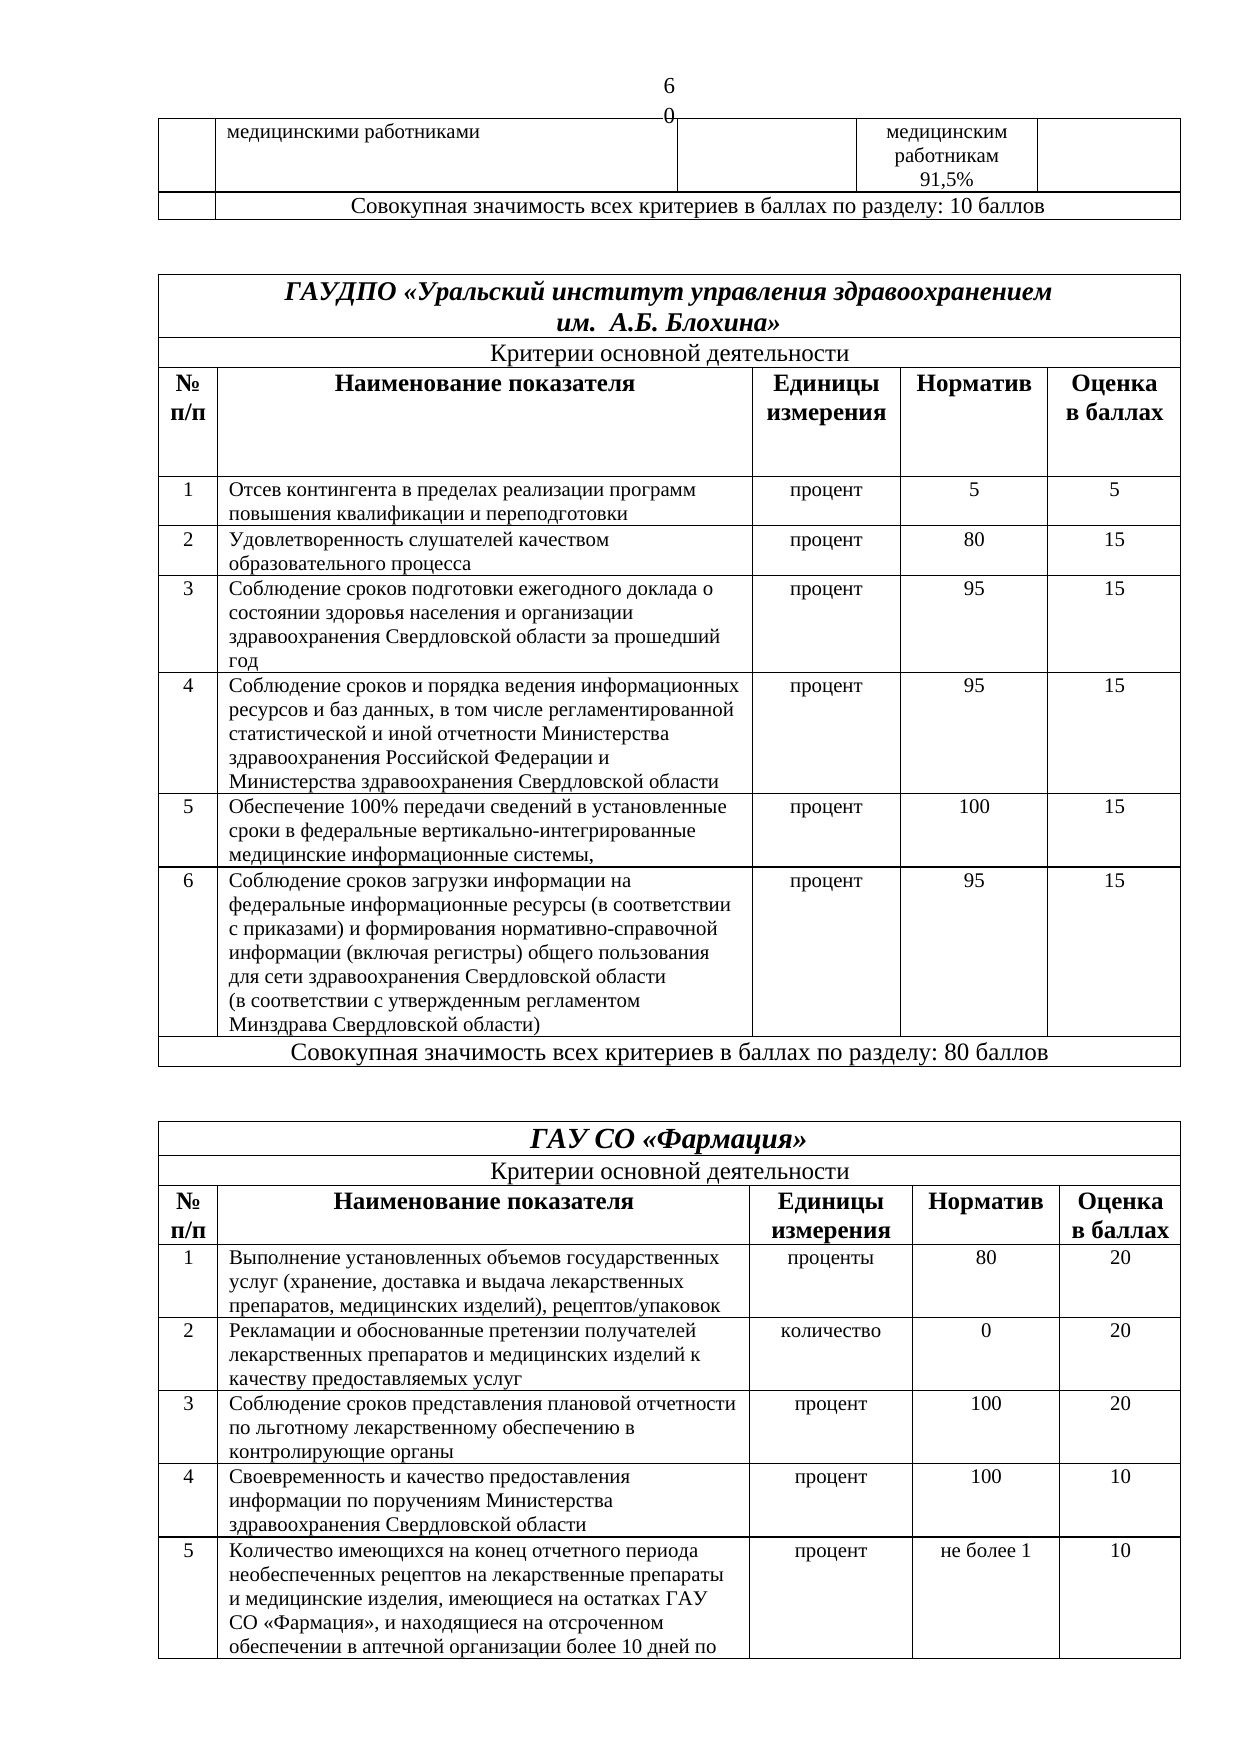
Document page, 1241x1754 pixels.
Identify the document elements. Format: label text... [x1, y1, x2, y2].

table_cell Выполнение установленных объемов государственных услуг (хранение, доставка и выдача лекарственных препаратов, медицинских изделий), рецептов/упаковок [218, 1245, 749, 1317]
table_cell 95 [901, 673, 1047, 793]
table_cell 5 [159, 1538, 217, 1658]
table_cell Оценка в баллах [1060, 1186, 1180, 1243]
table_cell 3 [159, 1391, 217, 1463]
table_cell процент [750, 1464, 912, 1536]
table_cell № п/п [159, 1186, 217, 1243]
table_cell Критерии основной деятельности [159, 338, 1180, 367]
table_cell № п/п [159, 368, 217, 476]
table_cell 100 [913, 1391, 1059, 1463]
table_cell 15 [1048, 673, 1180, 793]
table_cell [678, 119, 856, 191]
table_header ГАУ СО «Фармация» [159, 1122, 1180, 1155]
table_cell количество [750, 1318, 912, 1390]
table_cell 100 [901, 794, 1047, 866]
table_cell Норматив [901, 368, 1047, 476]
table_cell Норматив [913, 1186, 1059, 1243]
table_cell 100 [913, 1464, 1059, 1536]
table_cell процент [753, 576, 900, 672]
table_cell 4 [159, 1464, 217, 1536]
table_cell Наименование показателя [218, 1186, 749, 1243]
table_cell Соблюдение сроков и порядка ведения информационных ресурсов и баз данных, в том числе регламентированной статистической и иной отчетности Министерства здравоохранения Российской Федерации и Министерства здравоохранения Свердловской области [218, 673, 752, 793]
table_cell 2 [159, 526, 217, 574]
table_cell процент [753, 794, 900, 866]
table_cell 5 [159, 794, 217, 866]
table_cell медицинским работникам 91,5% [857, 119, 1037, 191]
table_cell процент [750, 1391, 912, 1463]
table_cell медицинскими работниками [216, 119, 677, 191]
table_cell Единицы измерения [750, 1186, 912, 1243]
table_cell 15 [1048, 868, 1180, 1036]
table_cell 10 [1060, 1538, 1180, 1658]
table_cell проценты [750, 1245, 912, 1317]
table_cell Своевременность и качество предоставления информации по поручениям Министерства здравоохранения Свердловской области [218, 1464, 749, 1536]
table_cell 15 [1048, 576, 1180, 672]
table_cell Рекламации и обоснованные претензии получателей лекарственных препаратов и медицинских изделий к качеству предоставляемых услуг [218, 1318, 749, 1390]
table_cell Количество имеющихся на конец отчетного периода необеспеченных рецептов на лекарственные препараты и медицинские изделия, имеющиеся на остатках ГАУ СО «Фармация», и находящиеся на отсроченном обеспечении в аптечной организации более 10 дней по [218, 1538, 749, 1658]
table_cell 5 [901, 477, 1047, 525]
table_cell Совокупная значимость всех критериев в баллах по разделу: 10 баллов [216, 193, 1180, 219]
table_cell Оценка в баллах [1048, 368, 1180, 476]
table_cell 20 [1060, 1318, 1180, 1390]
table_cell процент [753, 868, 900, 1036]
table_cell 20 [1060, 1391, 1180, 1463]
table_cell 95 [901, 868, 1047, 1036]
table_cell 0 [913, 1318, 1059, 1390]
table_cell 15 [1048, 794, 1180, 866]
table_cell процент [753, 477, 900, 525]
table_cell Соблюдение сроков представления плановой отчетности по льготному лекарственному обеспечению в контролирующие органы [218, 1391, 749, 1463]
table_cell 3 [159, 576, 217, 672]
table_cell 10 [1060, 1464, 1180, 1536]
table_cell 1 [159, 1245, 217, 1317]
table_cell [1038, 119, 1180, 191]
table_cell [159, 193, 215, 219]
table_cell процент [753, 673, 900, 793]
table_cell 5 [1048, 477, 1180, 525]
table_cell 80 [913, 1245, 1059, 1317]
table_cell 4 [159, 673, 217, 793]
table_cell Удовлетворенность слушателей качеством образовательного процесса [218, 526, 752, 574]
table_cell не более 1 [913, 1538, 1059, 1658]
table_cell 6 [159, 868, 217, 1036]
table_cell Совокупная значимость всех критериев в баллах по разделу: 80 баллов [159, 1037, 1180, 1066]
table_cell процент [753, 526, 900, 574]
table_cell Соблюдение сроков загрузки информации на федеральные информационные ресурсы (в соответствии с приказами) и формирования нормативно-справочной информации (включая регистры) общего пользования для сети здравоохранения Свердловской области (в соответствии с утвержденным регламентом Минздрава Свердловской области) [218, 868, 752, 1036]
table_header ГАУДПО «Уральский институт управления здравоохранением им. А.Б. Блохина» [159, 275, 1180, 337]
table_cell Критерии основной деятельности [159, 1156, 1180, 1185]
table_cell Наименование показателя [218, 368, 752, 476]
table_cell Отсев контингента в пределах реализации программ повышения квалификации и переподготовки [218, 477, 752, 525]
table_cell Соблюдение сроков подготовки ежегодного доклада о состоянии здоровья населения и организации здравоохранения Свердловской области за прошедший год [218, 576, 752, 672]
table_cell 95 [901, 576, 1047, 672]
table_cell 1 [159, 477, 217, 525]
table_cell 80 [901, 526, 1047, 574]
table_cell [159, 119, 215, 191]
table_cell Обеспечение 100% передачи сведений в установленные сроки в федеральные вертикально-интегрированные медицинские информационные системы, [218, 794, 752, 866]
table_cell Единицы измерения [753, 368, 900, 476]
table_cell 20 [1060, 1245, 1180, 1317]
table_cell процент [750, 1538, 912, 1658]
table_cell 2 [159, 1318, 217, 1390]
table_cell 15 [1048, 526, 1180, 574]
